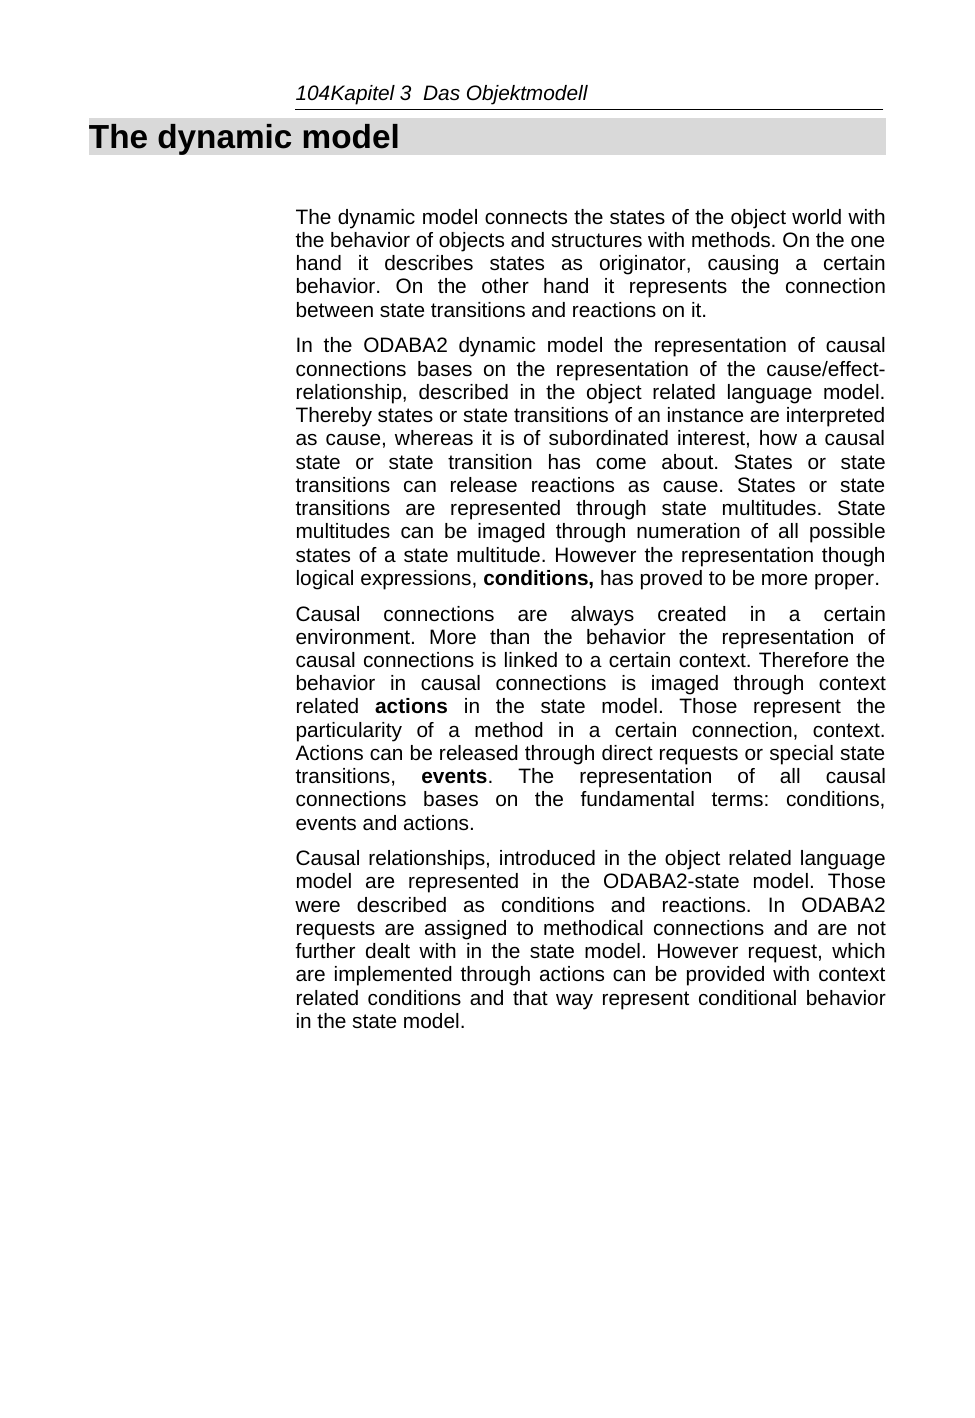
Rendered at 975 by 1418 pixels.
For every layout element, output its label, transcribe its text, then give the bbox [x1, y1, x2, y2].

text In the ODABA2 dynamic model the representation of causal connections bases on the representation of the cause/effect-relationship, described in the object related language model. Thereby states or state transitions of an instance are interpreted as cause, whereas it is of subordinated interest, how a causal state or state transition has come about. States or state transitions can release reactions as cause. States or state transitions are represented through state multitudes. State multitudes can be imaged through numeration of all possible states of a state multitude. However the representation though logical expressions, conditions, has proved to be more proper. [295, 334, 886, 589]
text Causal relationships, introduced in the object related language model are represented in the ODABA2-state model. Those were described as conditions and reactions. In ODABA2 requests are assigned to methodical connections and are not further dealt with in the state model. However request, which are implemented through actions can be provided with context related conditions and that way represent conditional behavior in the state model. [295, 847, 886, 1033]
subtitle The dynamic model [89, 118, 886, 155]
text Causal connections are always created in a certain environment. More than the behavior the representation of causal connections is linked to a certain context. Therefore the behavior in causal connections is imaged through context related actions in the state model. Those represent the particularity of a method in a certain connection, context. Actions can be released through direct requests or special state transitions, events. The representation of all causal connections bases on the fundamental terms: conditions, events and actions. [295, 602, 886, 834]
text The dynamic model connects the states of the object world with the behavior of objects and structures with methods. On the one hand it describes states as originator, causing a certain behavior. On the other hand it represents the connection between state transitions and reactions on it. [295, 205, 886, 322]
